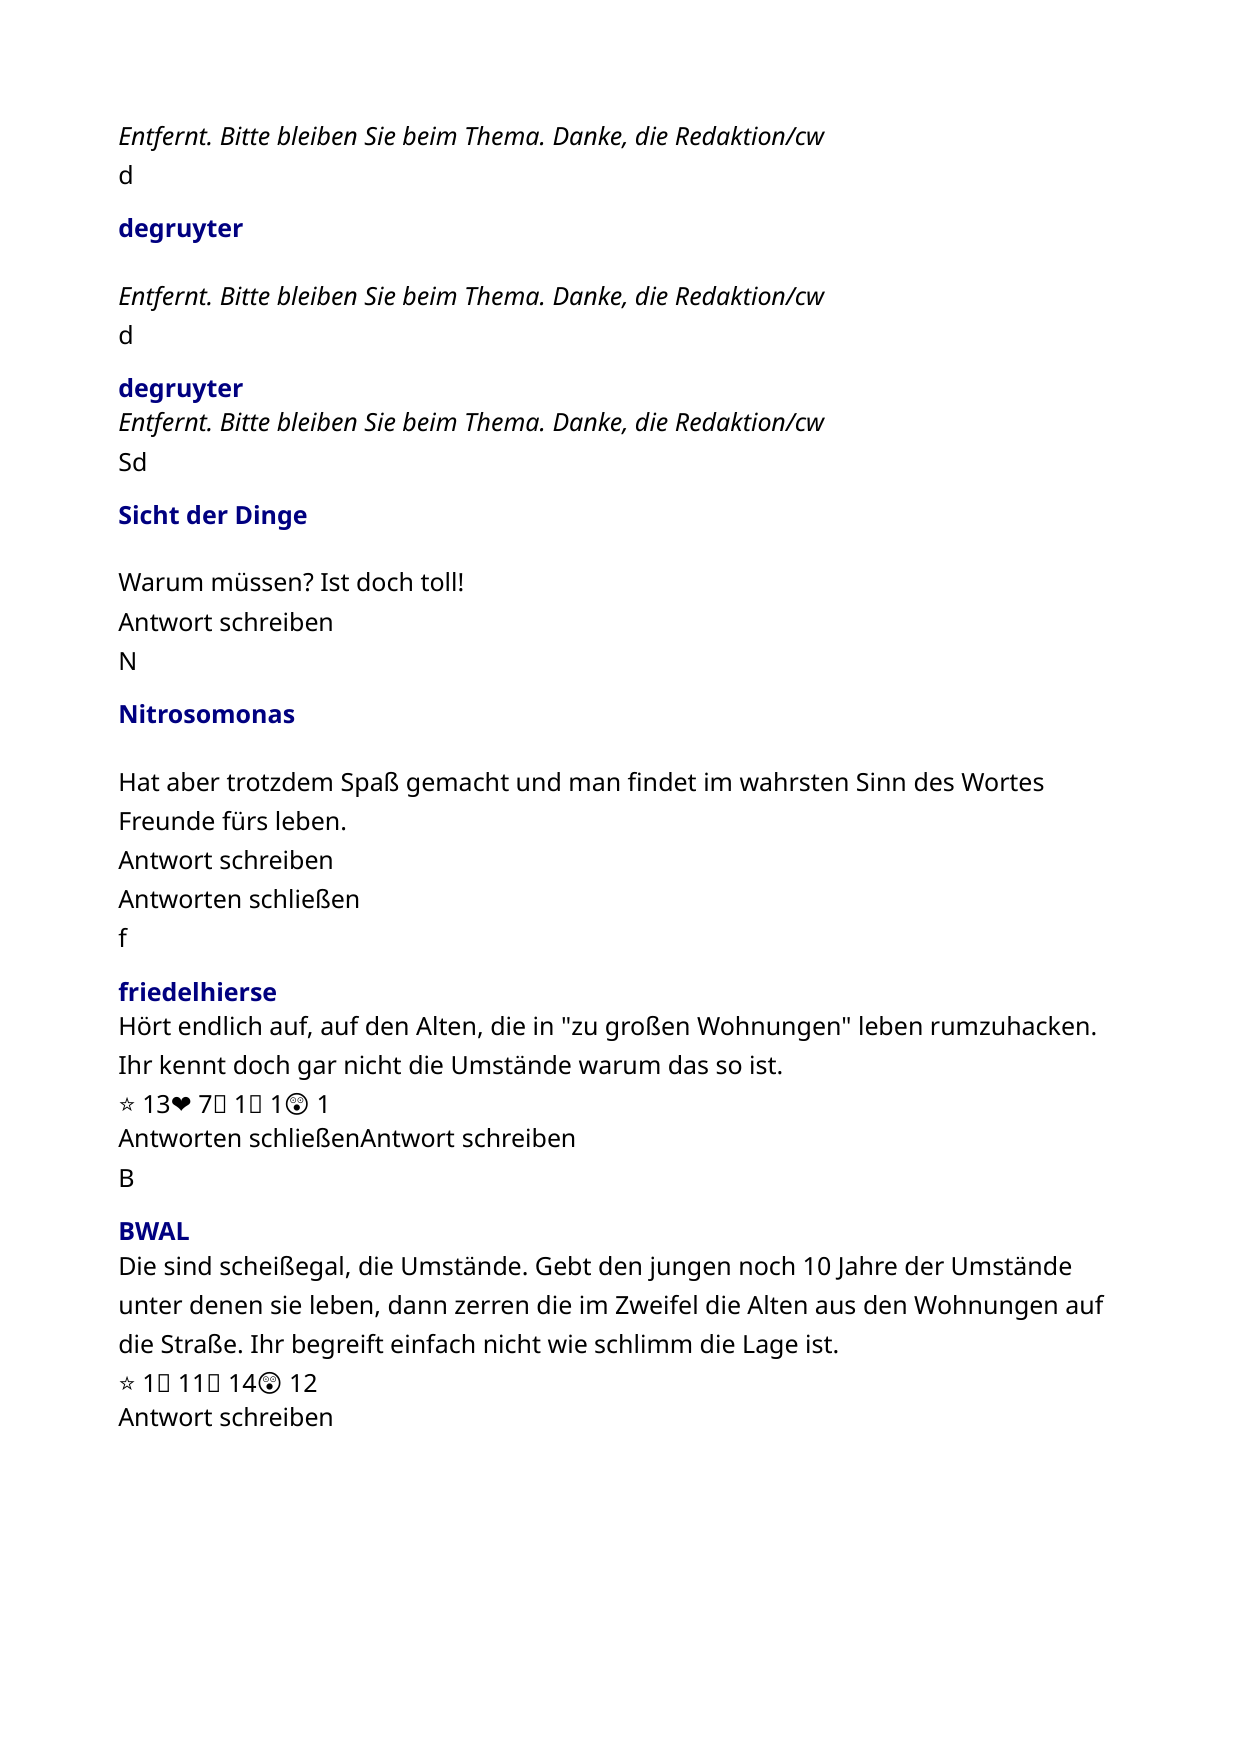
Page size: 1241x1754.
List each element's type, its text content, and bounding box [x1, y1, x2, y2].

text B [118, 1160, 1122, 1194]
text Antworten schließenAntwort schreiben [118, 1121, 1122, 1155]
text Entfernt. Bitte bleiben Sie beim Thema. Danke, die Redaktion/cw [118, 278, 1122, 312]
text f [118, 921, 1122, 955]
subtitle friedelhierse [118, 975, 1122, 1009]
text Antwort schreiben [118, 1400, 1122, 1434]
text Hat aber trotzdem Spaß gemacht und man findet im wahrsten Sinn des Wortes Freunde fürs leben. [118, 764, 1122, 837]
text N [118, 643, 1122, 677]
subtitle Sicht der Dinge [118, 498, 1122, 532]
text d [118, 317, 1122, 351]
text Hört endlich auf, auf den Alten, die in "zu großen Wohnungen" leben rumzuhacken. Ihr kennt doch gar nicht die Umstände warum das so ist. [118, 1009, 1122, 1082]
subtitle Nitrosomonas [118, 697, 1122, 731]
text Entfernt. Bitte bleiben Sie beim Thema. Danke, die Redaktion/cw [118, 405, 1122, 439]
text Antwort schreiben [118, 604, 1122, 638]
subtitle degruyter [118, 211, 1122, 245]
text d [118, 157, 1122, 191]
text Antworten schließen [118, 882, 1122, 916]
text Antwort schreiben [118, 843, 1122, 877]
subtitle degruyter [118, 371, 1122, 405]
text ⭐️ 1🙁 11🤨 14😲 12 [118, 1366, 1122, 1400]
subtitle BWAL [118, 1214, 1122, 1248]
text Die sind scheißegal, die Umstände. Gebt den jungen noch 10 Jahre der Umstände unter denen sie leben, dann zerren die im Zweifel die Alten aus den Wohnungen auf die Straße. Ihr begreift einfach nicht wie schlimm die Lage ist. [118, 1248, 1122, 1361]
text ⭐️ 13❤️ 7🙁 1🤨 1😲 1 [118, 1087, 1122, 1121]
text Entfernt. Bitte bleiben Sie beim Thema. Danke, die Redaktion/cw [118, 118, 1122, 152]
text Warum müssen? Ist doch toll! [118, 565, 1122, 599]
text Sd [118, 444, 1122, 478]
